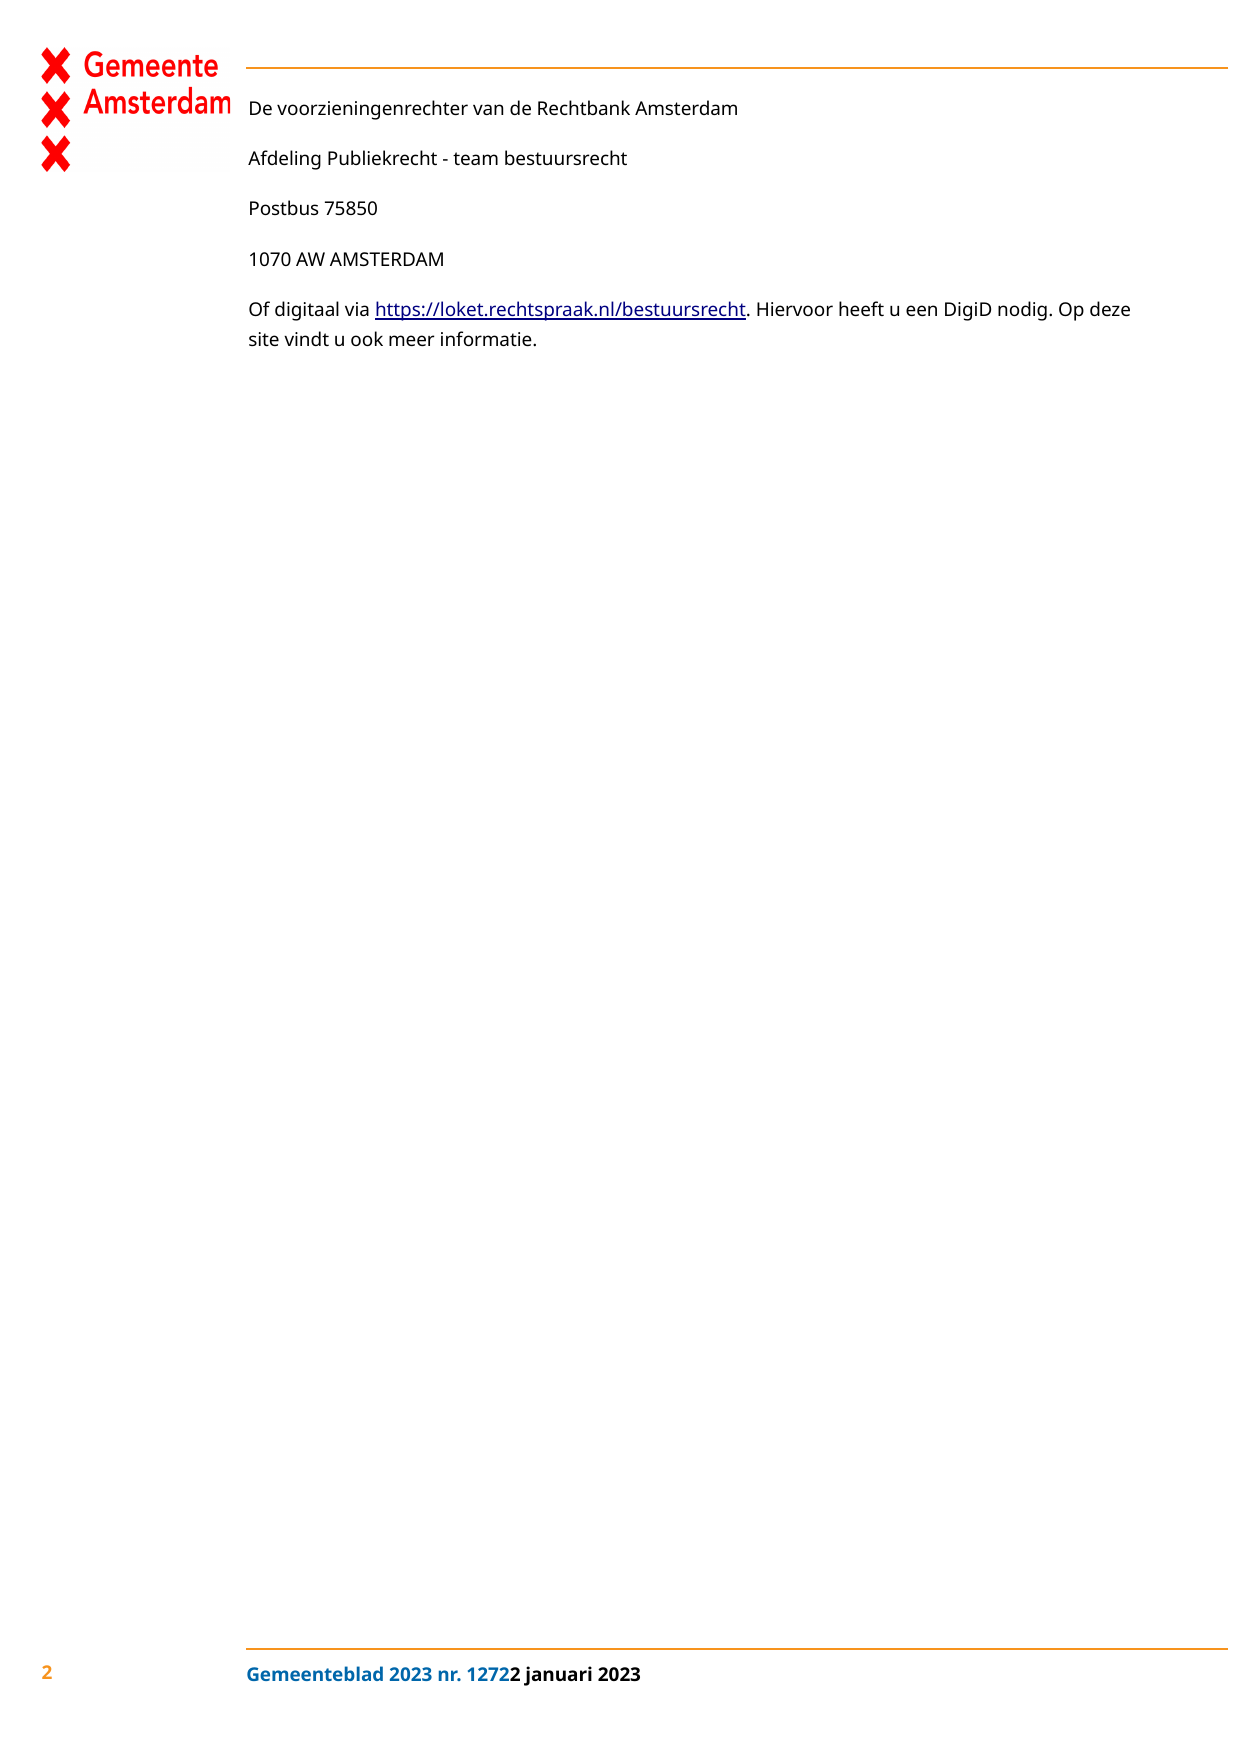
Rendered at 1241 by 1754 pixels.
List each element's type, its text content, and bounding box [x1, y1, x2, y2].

picture [41, 47, 231, 172]
text Of digitaal via https://loket.rechtspraak.nl/bestuursrecht. Hiervoor heeft u een DigiD nodig. Op deze site vindt u ook meer informatie. [248, 296, 1152, 352]
text Afdeling Publiekrecht - team bestuursrecht [248, 145, 1152, 171]
text 1070 AW AMSTERDAM [248, 246, 1152, 272]
text Postbus 75850 [248, 196, 1152, 221]
text De voorzieningenrechter van de Rechtbank Amsterdam [248, 95, 1152, 121]
